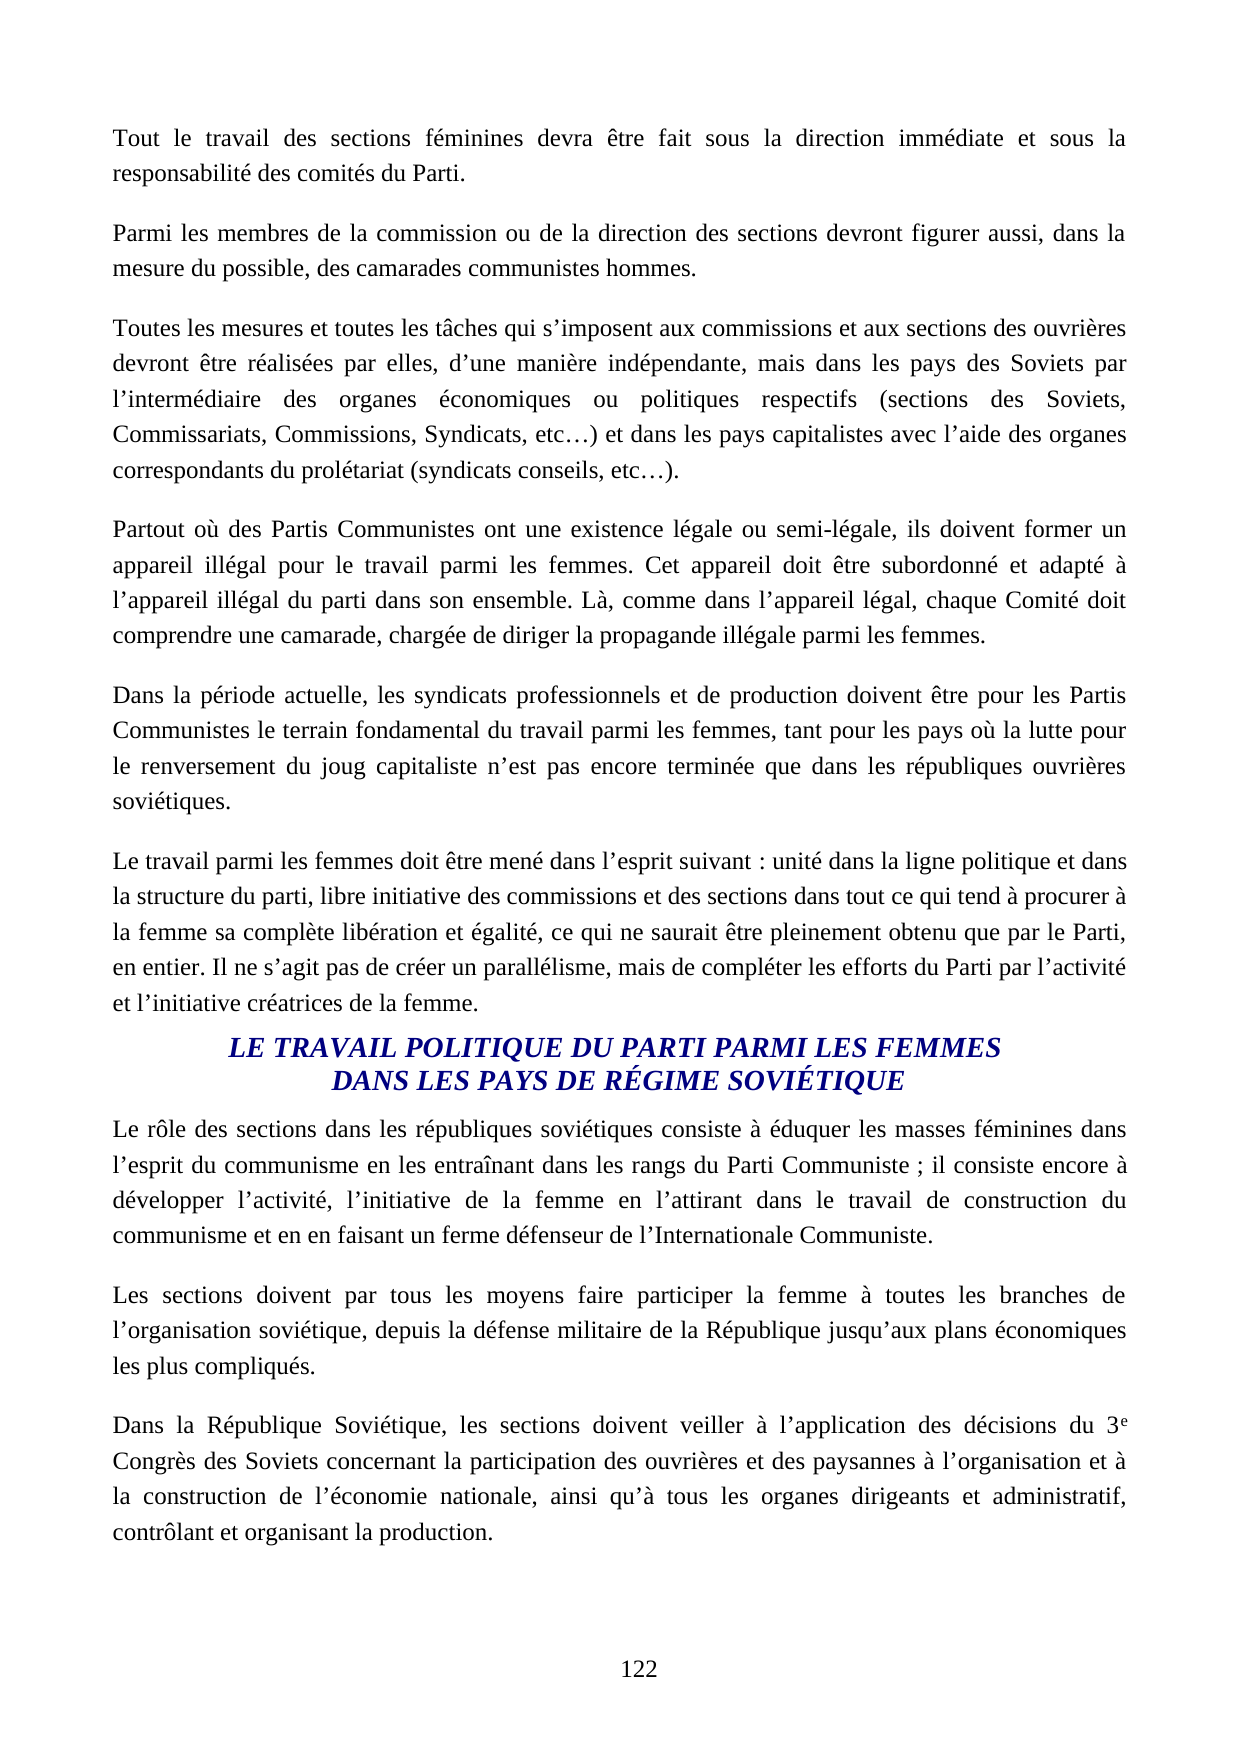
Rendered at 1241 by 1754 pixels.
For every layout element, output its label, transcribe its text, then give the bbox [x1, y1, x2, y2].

text Partout où des Partis Communistes ont une existence légale ou semi-légale, ils doivent former un appareil illégal pour le travail parmi les femmes. Cet appareil doit être subordonné et adapté à l’appareil illégal du parti dans son ensemble. Là, comme dans l’appareil légal, chaque Comité doit comprendre une camarade, chargée de diriger la propagande illégale parmi les femmes. [112, 509, 1128, 651]
text Dans la République Soviétique, les sections doivent veiller à l’application des décisions du 3e Congrès des Soviets concernant la participation des ouvrières et des paysannes à l’organisation et à la construction de l’économie nationale, ainsi qu’à tous les organes dirigeants et administratif, contrôlant et organisant la production. [112, 1406, 1128, 1547]
text Tout le travail des sections féminines devra être fait sous la direction immédiate et sous la responsabilité des comités du Parti. [112, 118, 1128, 189]
text Toutes les mesures et toutes les tâches qui s’imposent aux commissions et aux sections des ouvrières devront être réalisées par elles, d’une manière indépendante, mais dans les pays des Soviets par l’intermédiaire des organes économiques ou politiques respectifs (sections des Soviets, Commissariats, Commissions, Syndicats, etc…) et dans les pays capitalistes avec l’aide des organes correspondants du prolétariat (syndicats conseils, etc…). [112, 308, 1128, 485]
text LE TRAVAIL POLITIQUE DU PARTI PARMI LES FEMMES [112, 1030, 1128, 1063]
text Dans la période actuelle, les syndicats professionnels et de production doivent être pour les Partis Communistes le terrain fondamental du travail parmi les femmes, tant pour les pays où la lutte pour le renversement du joug capitaliste n’est pas encore terminée que dans les républiques ouvrières soviétiques. [112, 675, 1128, 817]
text Parmi les membres de la commission ou de la direction des sections devront figurer aussi, dans la mesure du possible, des camarades communistes hommes. [112, 213, 1128, 284]
text DANS LES PAYS DE RÉGIME SOVIÉTIQUE [112, 1063, 1128, 1097]
text Le rôle des sections dans les républiques soviétiques consiste à éduquer les masses féminines dans l’esprit du communisme en les entraînant dans les rangs du Parti Communiste ; il consiste encore à développer l’activité, l’initiative de la femme en l’attirant dans le travail de construction du communisme et en en faisant un ferme défenseur de l’Internationale Communiste. [112, 1109, 1128, 1251]
text Les sections doivent par tous les moyens faire participer la femme à toutes les branches de l’organisation soviétique, depuis la défense militaire de la République jusqu’aux plans économiques les plus compliqués. [112, 1275, 1128, 1381]
text Le travail parmi les femmes doit être mené dans l’esprit suivant : unité dans la ligne politique et dans la structure du parti, libre initiative des commissions et des sections dans tout ce qui tend à procurer à la femme sa complète libération et égalité, ce qui ne saurait être pleinement obtenu que par le Parti, en entier. Il ne s’agit pas de créer un parallélisme, mais de compléter les efforts du Parti par l’activité et l’initiative créatrices de la femme. [112, 841, 1128, 1018]
